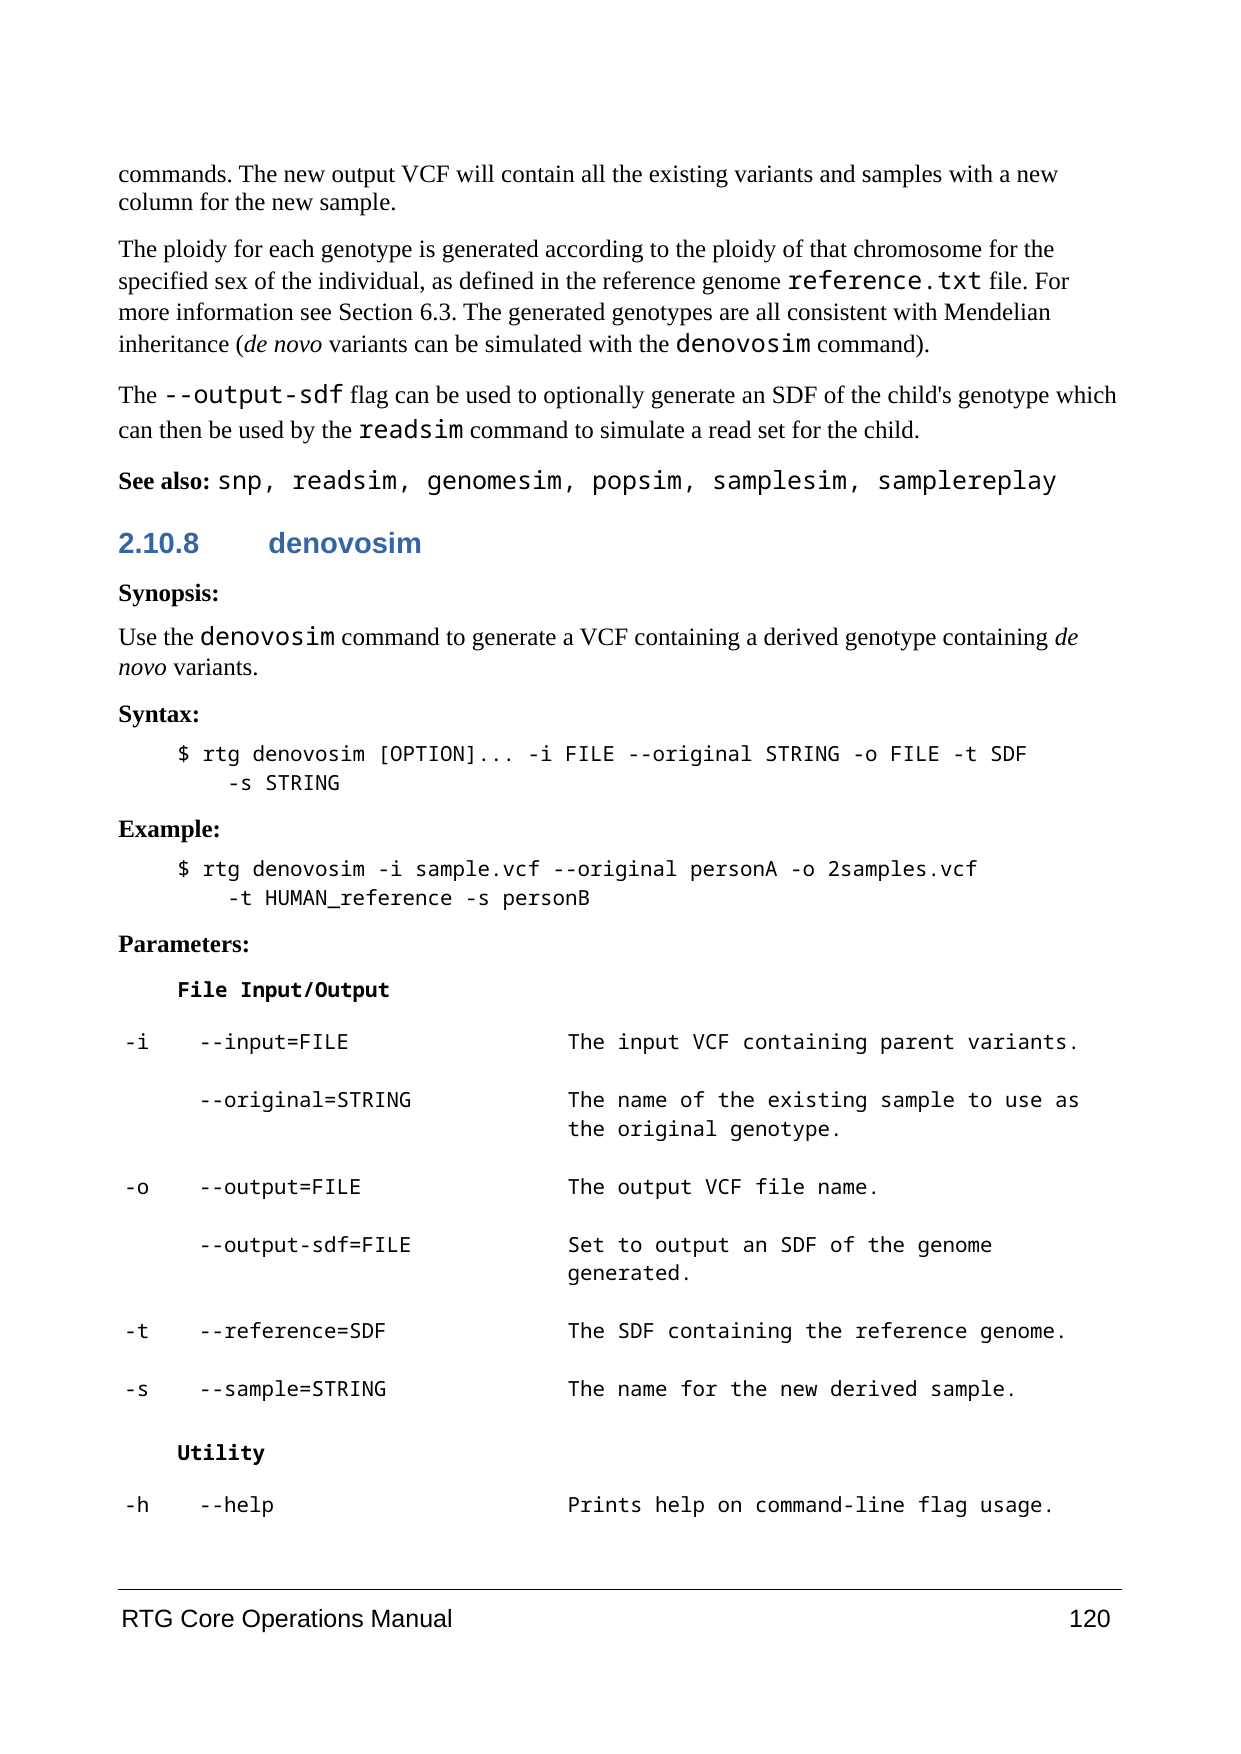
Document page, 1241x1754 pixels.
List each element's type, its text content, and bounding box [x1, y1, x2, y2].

text $ rtg denovosim -i sample.vcf --original personA -o 2samples.vcf -t HUMAN_reference -s personB [177, 854, 1122, 911]
table_header Prints help on command-line flag usage. [561, 1478, 1093, 1536]
text The ploidy for each genotype is generated according to the ploidy of that chromosome for the specified sex of the individual, as defined in the reference genome reference.txt file. For more information see Section 6.3. The generated genotypes are all consistent with Mendelian inheritance (de novo variants can be simulated with the denovosim command). [118, 234, 1122, 359]
text $ rtg denovosim [OPTION]... -i FILE --original STRING -o FILE -t SDF -s STRING [177, 739, 1122, 796]
table_cell -t [118, 1304, 193, 1362]
table_header -i [118, 1016, 193, 1074]
subtitle Synopsis: [118, 578, 1122, 607]
table_cell Set to output an SDF of the genome generated. [561, 1218, 1093, 1304]
text The --output-sdf flag can be used to optionally generate an SDF of the child's genotype which can then be used by the readsim command to simulate a read set for the child. [118, 377, 1122, 445]
table_cell The SDF containing the reference genome. [561, 1304, 1093, 1362]
text See also: snp, readsim, genomesim, popsim, samplesim, samplereplay [118, 463, 1122, 497]
text Use the denovosim command to generate a VCF containing a derived genotype containing de novo variants. [118, 618, 1122, 681]
table_cell [118, 1218, 193, 1304]
table_cell The name for the new derived sample. [561, 1362, 1093, 1420]
table_cell [118, 1074, 193, 1160]
table_cell --sample=STRING [193, 1362, 561, 1420]
table_header --help [193, 1478, 561, 1536]
text commands. The new output VCF will contain all the existing variants and samples with a new column for the new sample. [118, 159, 1122, 216]
table_cell -o [118, 1160, 193, 1218]
table_header --input=FILE [193, 1016, 561, 1074]
table_cell The output VCF file name. [561, 1160, 1093, 1218]
subtitle Parameters: [118, 929, 1122, 958]
subtitle denovosim [118, 527, 1122, 560]
table_cell The name of the existing sample to use as the original genotype. [561, 1074, 1093, 1160]
text Utility [177, 1438, 1122, 1466]
table_cell --original=STRING [193, 1074, 561, 1160]
text File Input/Output [177, 976, 1122, 1004]
table_header The input VCF containing parent variants. [561, 1016, 1093, 1074]
subtitle Example: [118, 814, 1122, 843]
table_cell --reference=SDF [193, 1304, 561, 1362]
table_cell --output=FILE [193, 1160, 561, 1218]
table_cell -s [118, 1362, 193, 1420]
subtitle Syntax: [118, 699, 1122, 728]
table_header -h [118, 1478, 193, 1536]
table_cell --output-sdf=FILE [193, 1218, 561, 1304]
